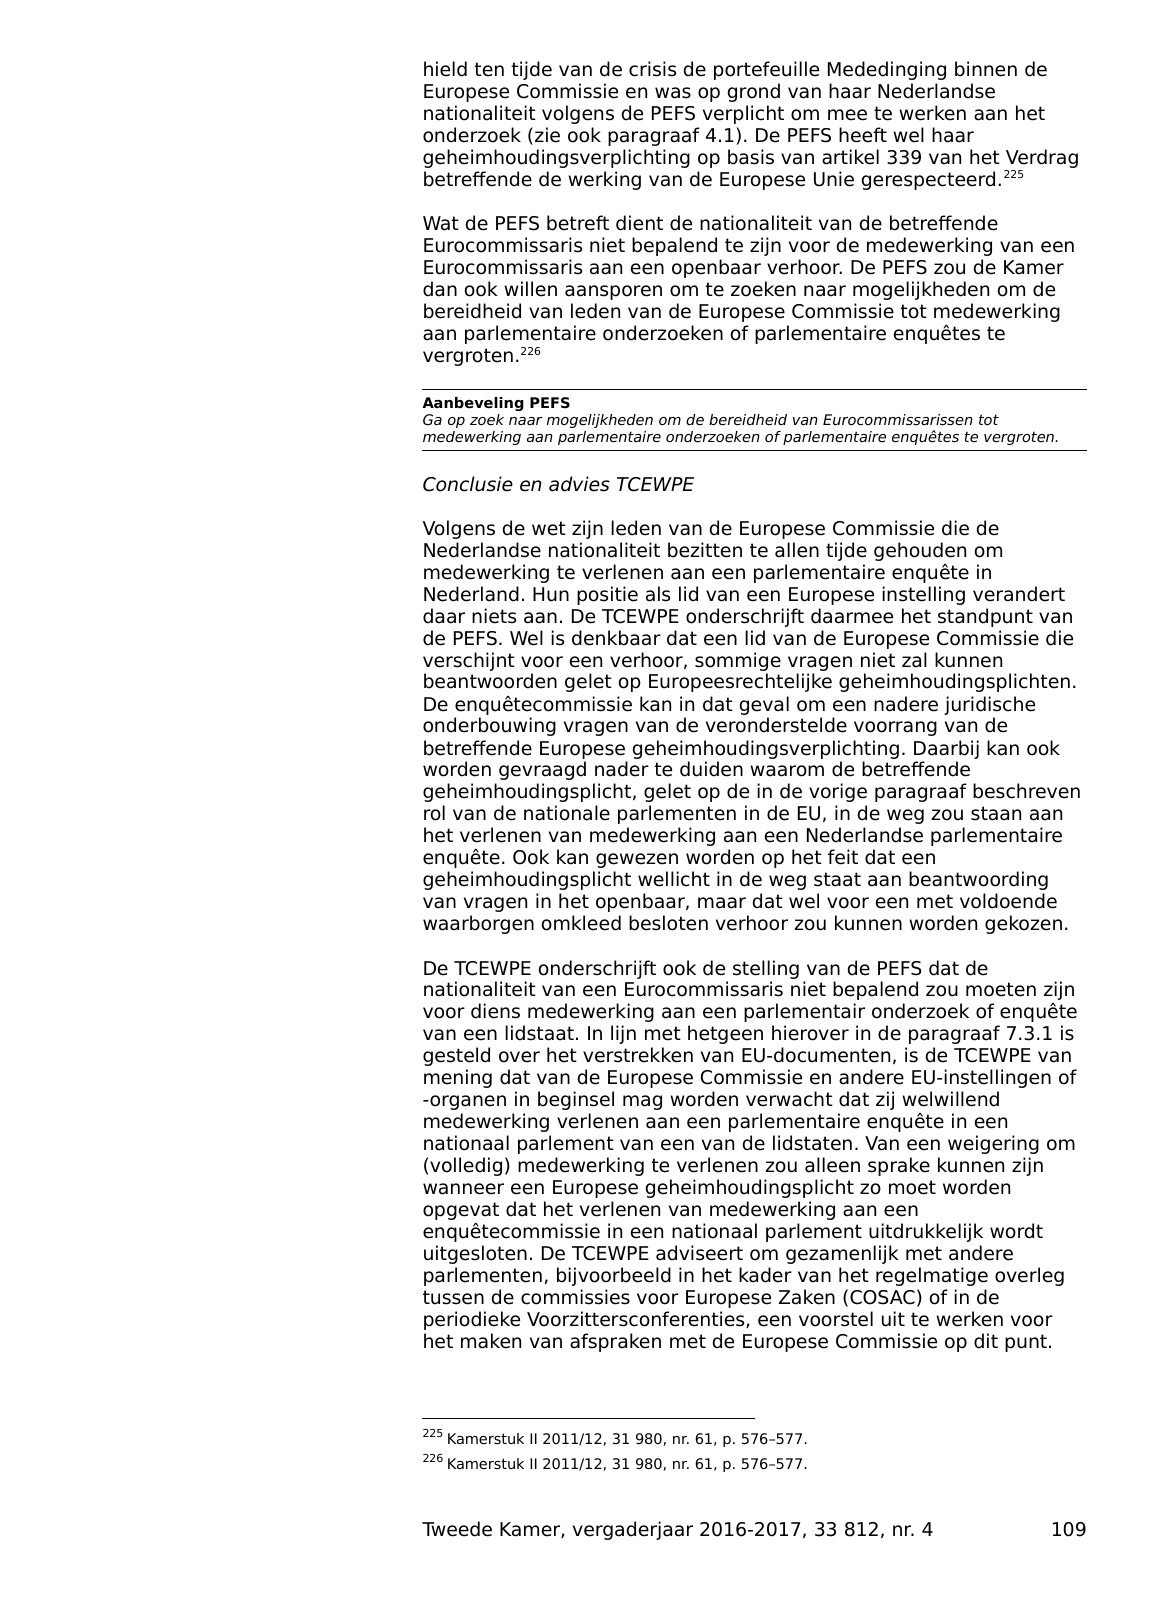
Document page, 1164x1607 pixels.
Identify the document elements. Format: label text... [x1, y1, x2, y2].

text hield ten tijde van de crisis de portefeuille Mededinging binnen de Europese Commissie en was op grond van haar Nederlandse nationaliteit volgens de PEFS verplicht om mee te werken aan het onderzoek (zie ook paragraaf 4.1). De PEFS heeft wel haar geheimhoudingsverplichting op basis van artikel 339 van het Verdrag betreffende de werking van de Europese Unie gerespecteerd. [422, 59, 1087, 191]
text Kamerstuk II 2011/12, 31 980, nr. 61, p. 576–577. [422, 1427, 1087, 1449]
text Kamerstuk II 2011/12, 31 980, nr. 61, p. 576–577. [422, 1452, 1087, 1474]
text Volgens de wet zijn leden van de Europese Commissie die de Nederlandse nationaliteit bezitten te allen tijde gehouden om medewerking te verlenen aan een parlementaire enquête in Nederland. Hun positie als lid van een Europese instelling verandert daar niets aan. De TCEWPE onderschrijft daarmee het standpunt van de PEFS. Wel is denkbaar dat een lid van de Europese Commissie die verschijnt voor een verhoor, sommige vragen niet zal kunnen beantwoorden gelet op Europeesrechtelijke geheimhoudingsplichten. De enquêtecommissie kan in dat geval om een nadere juridische onderbouwing vragen van de veronderstelde voorrang van de betreffende Europese geheimhoudingsverplichting. Daarbij kan ook worden gevraagd nader te duiden waarom de betreffende geheimhoudingsplicht, gelet op de in de vorige paragraaf beschreven rol van de nationale parlementen in de EU, in de weg zou staan aan het verlenen van medewerking aan een Nederlandse parlementaire enquête. Ook kan gewezen worden op het feit dat een geheimhoudingsplicht wellicht in de weg staat aan beantwoording van vragen in het openbaar, maar dat wel voor een met voldoende waarborgen omkleed besloten verhoor zou kunnen worden gekozen. [422, 518, 1087, 935]
table_header Aanbeveling PEFS Ga op zoek naar mogelijkheden om de bereidheid van Eurocommissarissen tot medewerking aan parlementaire onderzoeken of parlementaire enquêtes te vergroten. [422, 390, 1087, 450]
subtitle Conclusie en advies TCEWPE [422, 473, 1087, 495]
text De TCEWPE onderschrijft ook de stelling van de PEFS dat de nationaliteit van een Eurocommissaris niet bepalend zou moeten zijn voor diens medewerking aan een parlementair onderzoek of enquête van een lidstaat. In lijn met hetgeen hierover in de paragraaf 7.3.1 is gesteld over het verstrekken van EU-documenten, is de TCEWPE van mening dat van de Europese Commissie en andere EU-instellingen of -organen in beginsel mag worden verwacht dat zij welwillend medewerking verlenen aan een parlementaire enquête in een nationaal parlement van een van de lidstaten. Van een weigering om (volledig) medewerking te verlenen zou alleen sprake kunnen zijn wanneer een Europese geheimhoudingsplicht zo moet worden opgevat dat het verlenen van medewerking aan een enquêtecommissie in een nationaal parlement uitdrukkelijk wordt uitgesloten. De TCEWPE adviseert om gezamenlijk met andere parlementen, bijvoorbeeld in het kader van het regelmatige overleg tussen de commissies voor Europese Zaken (COSAC) of in de periodieke Voorzittersconferenties, een voorstel uit te werken voor het maken van afspraken met de Europese Commissie op dit punt. [422, 957, 1087, 1353]
text Wat de PEFS betreft dient de nationaliteit van de betreffende Eurocommissaris niet bepalend te zijn voor de medewerking van een Eurocommissaris aan een openbaar verhoor. De PEFS zou de Kamer dan ook willen aansporen om te zoeken naar mogelijkheden om de bereidheid van leden van de Europese Commissie tot medewerking aan parlementaire onderzoeken of parlementaire enquêtes te vergroten. [422, 213, 1087, 367]
